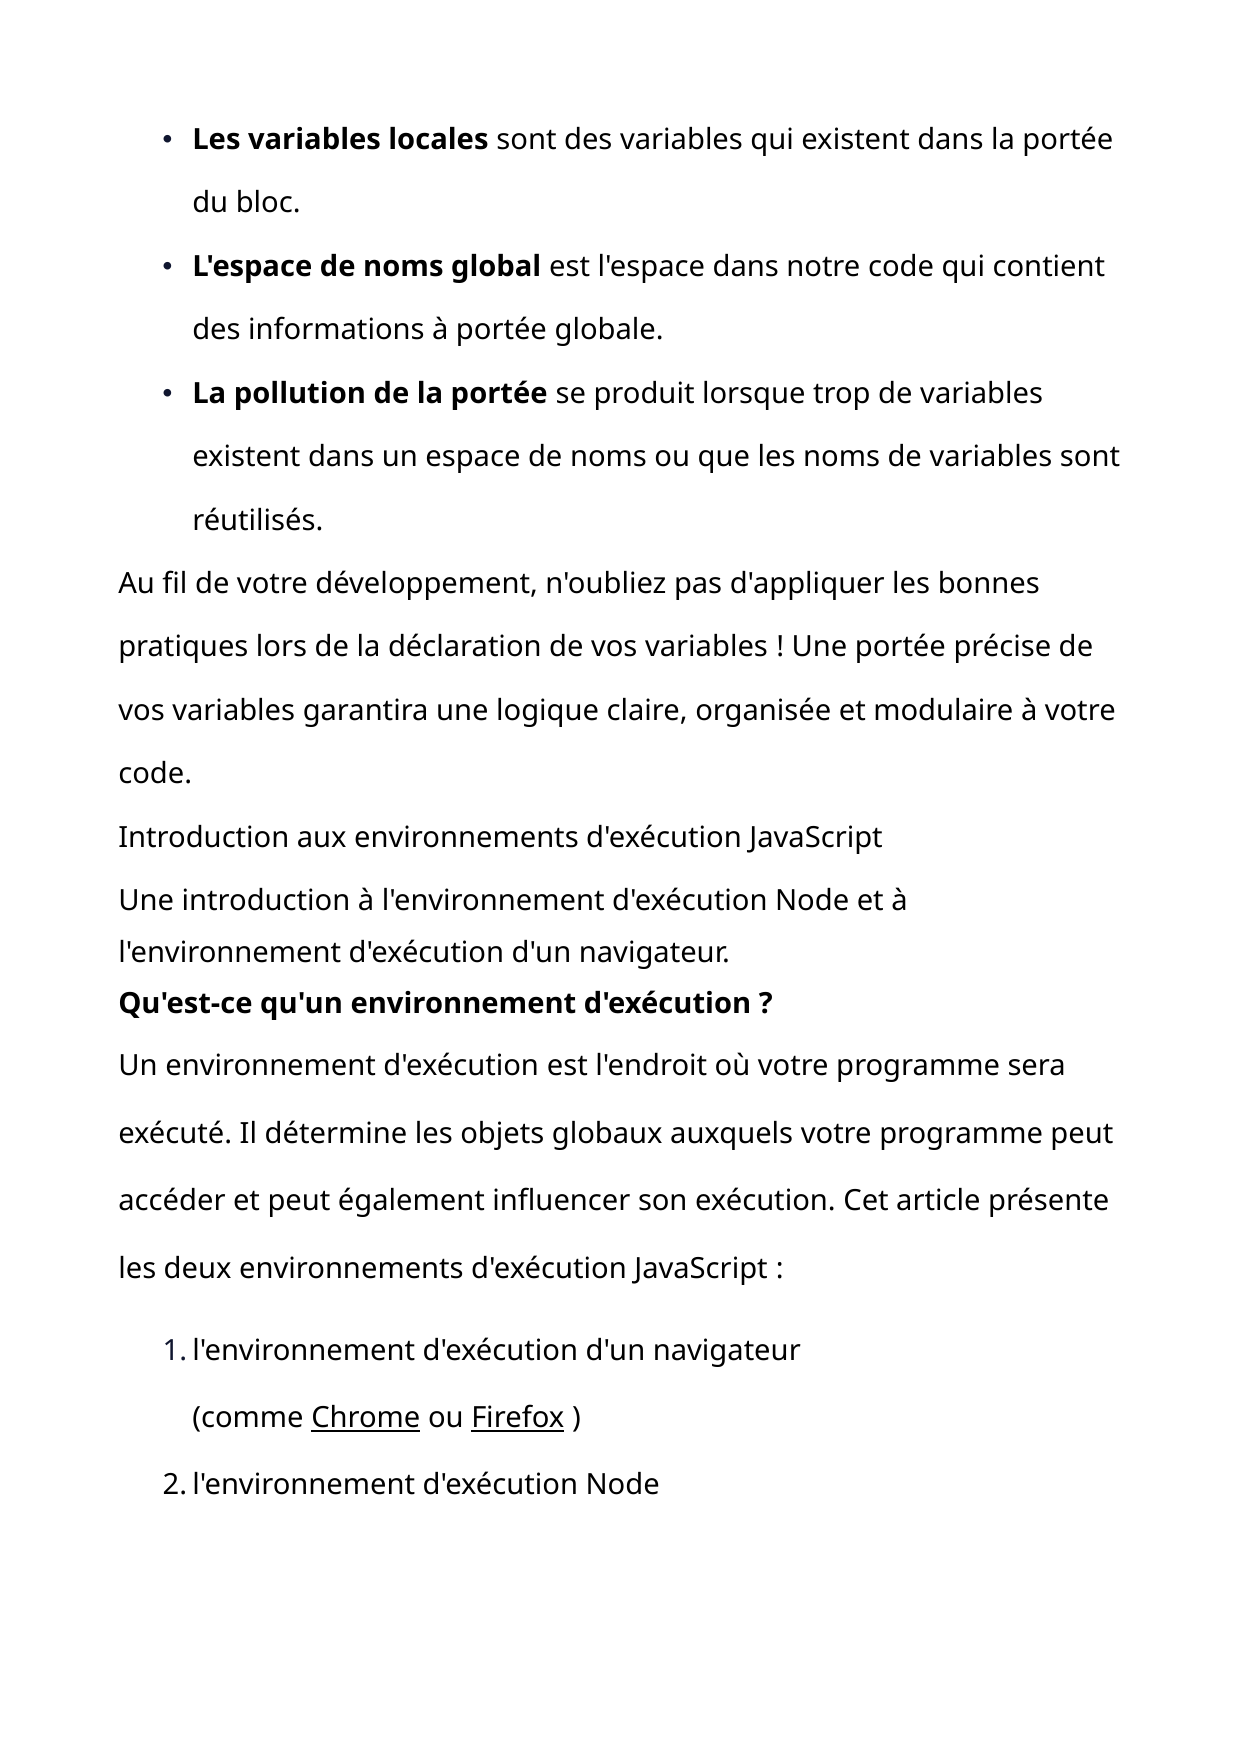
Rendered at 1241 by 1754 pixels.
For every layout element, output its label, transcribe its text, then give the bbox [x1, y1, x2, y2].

text Une introduction à l'environnement d'exécution Node et à l'environnement d'exécution d'un navigateur. [118, 879, 1122, 971]
subtitle Qu'est-ce qu'un environnement d'exécution ? [118, 982, 1122, 1022]
text Un environnement d'exécution est l'endroit où votre programme sera exécuté. Il détermine les objets globaux auxquels votre programme peut accéder et peut également influencer son exécution. Cet article présente les deux environnements d'exécution JavaScript : [118, 1045, 1122, 1287]
list Les variables locales sont des variables qui existent dans la portée du bloc. [162, 118, 1122, 221]
list l'environnement d'exécution Node [162, 1464, 1122, 1503]
text Au fil de votre développement, n'oubliez pas d'appliquer les bonnes pratiques lors de la déclaration de vos variables ! Une portée précise de vos variables garantira une logique claire, organisée et modulaire à votre code. [118, 562, 1122, 792]
list L'espace de noms global est l'espace dans notre code qui contient des informations à portée globale. [162, 245, 1122, 348]
list l'environnement d'exécution d'un navigateur (comme Chrome ou Firefox ) [162, 1329, 1122, 1436]
subtitle Introduction aux environnements d'exécution JavaScript [118, 816, 1122, 856]
list La pollution de la portée se produit lorsque trop de variables existent dans un espace de noms ou que les noms de variables sont réutilisés. [162, 372, 1122, 538]
